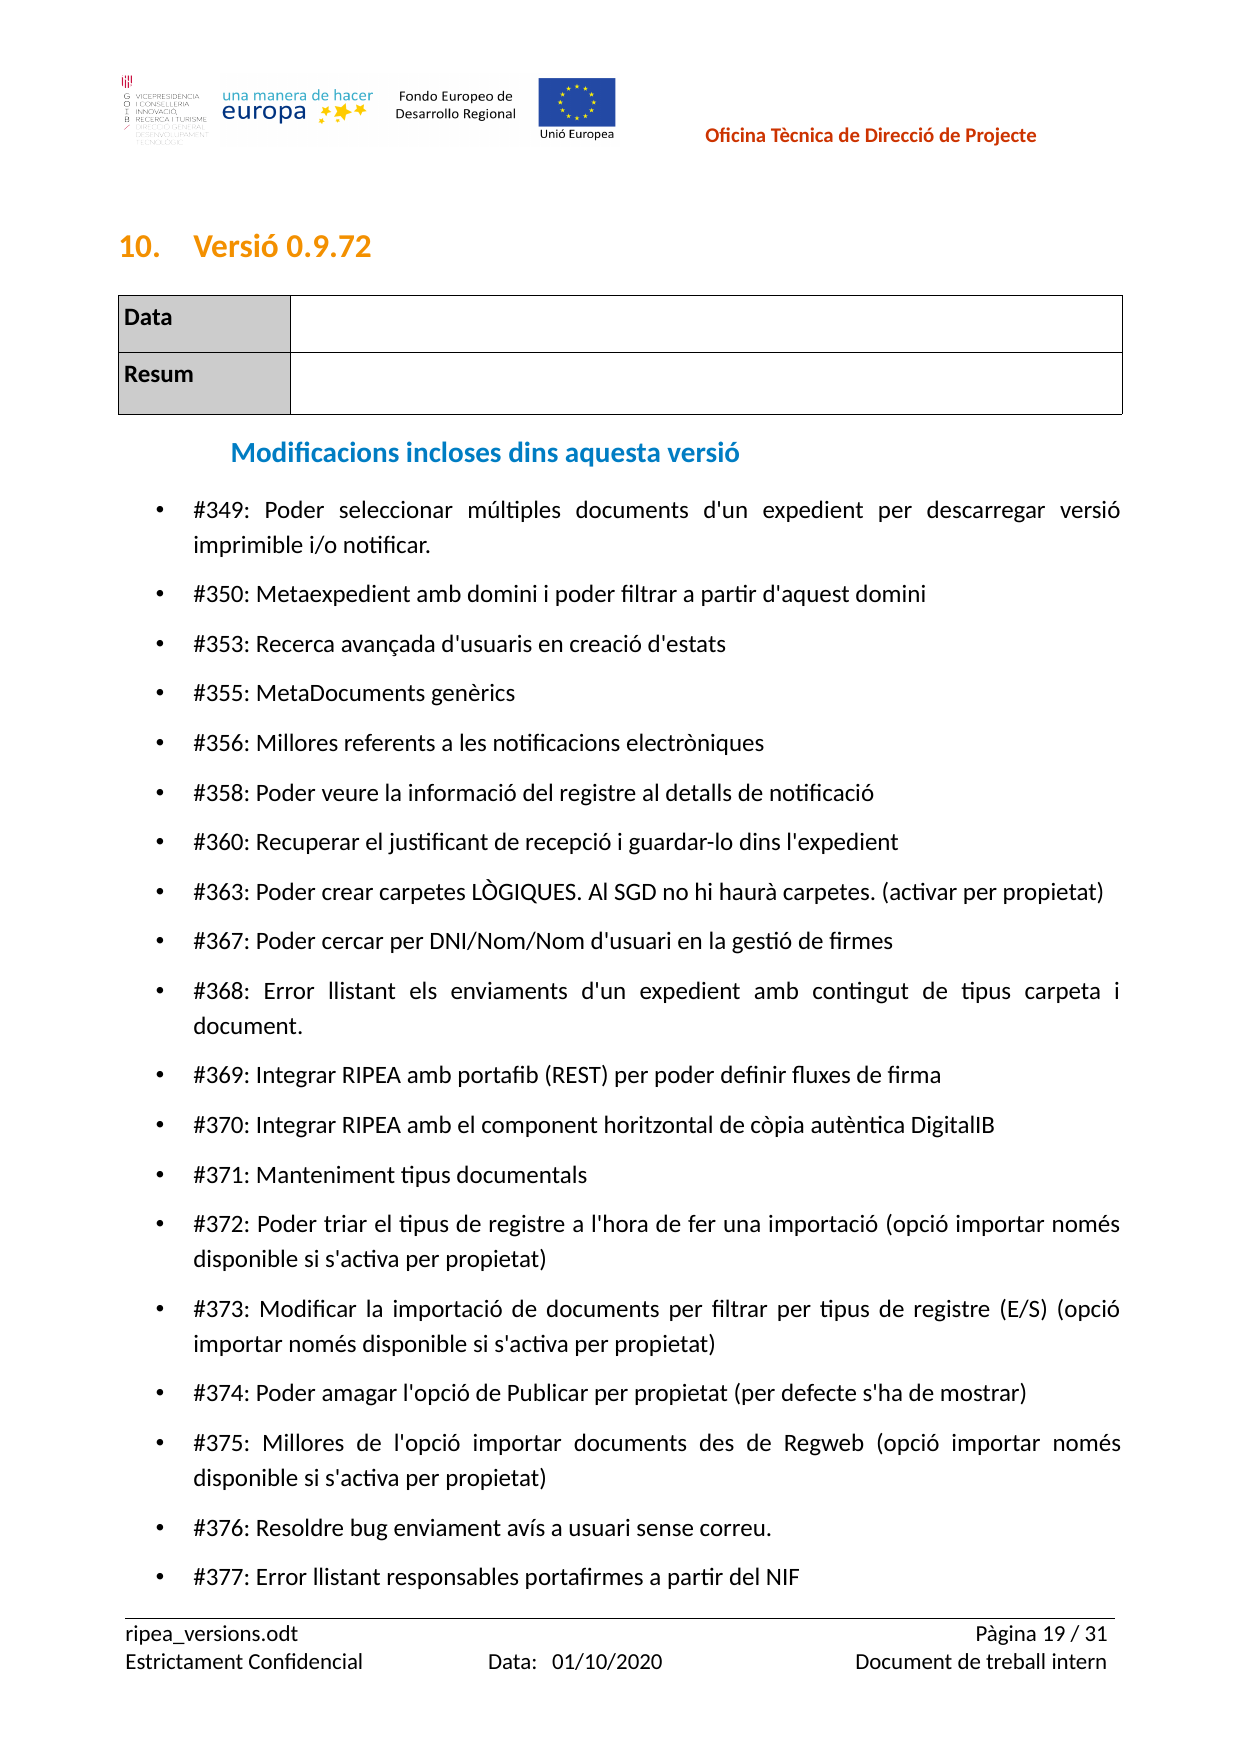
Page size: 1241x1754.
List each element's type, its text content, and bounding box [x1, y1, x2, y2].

table_cell [291, 353, 1122, 414]
list #374: Poder amagar l'opció de Publicar per propietat (per defecte s'ha de mostrar) [156, 1377, 1122, 1408]
picture [219, 73, 621, 147]
list #358: Poder veure la informació del registre al detalls de notificació [156, 777, 1122, 807]
list #367: Poder cercar per DNI/Nom/Nom d'usuari en la gestió de firmes [156, 925, 1122, 956]
list #363: Poder crear carpetes LÒGIQUES. Al SGD no hi haurà carpetes. (activar per propietat) [156, 876, 1122, 906]
list #349: Poder seleccionar múltiples documents d'un expedient per descarregar versió imprimible i/o notificar. [156, 494, 1122, 559]
table_cell Resum [119, 353, 290, 414]
list #368: Error llistant els enviaments d'un expedient amb contingut de tipus carpeta i document. [156, 975, 1122, 1041]
list #353: Recerca avançada d'usuaris en creació d'estats [156, 628, 1122, 658]
list #369: Integrar RIPEA amb portafib (REST) per poder definir fluxes de firma [156, 1059, 1122, 1090]
list #377: Error llistant responsables portafirmes a partir del NIF [156, 1561, 1122, 1592]
list #372: Poder triar el tipus de registre a l'hora de fer una importació (opció importar només disponible si s'activa per propietat) [156, 1208, 1122, 1274]
picture [118, 73, 213, 147]
subtitle Modificacions incloses dins aquesta versió [153, 434, 1122, 470]
list #375: Millores de l'opció importar documents des de Regweb (opció importar només disponible si s'activa per propietat) [156, 1427, 1122, 1493]
list #356: Millores referents a les notificacions electròniques [156, 727, 1122, 758]
table_header Data [119, 296, 290, 352]
subtitle Versió 0.9.72 [118, 225, 1122, 266]
list #376: Resoldre bug enviament avís a usuari sense correu. [156, 1512, 1122, 1542]
table_header [291, 296, 1122, 352]
list #355: MetaDocuments genèrics [156, 677, 1122, 708]
list #370: Integrar RIPEA amb el component horitzontal de còpia autèntica DigitalIB [156, 1109, 1122, 1140]
list #373: Modificar la importació de documents per filtrar per tipus de registre (E/S) (opció importar només disponible si s'activa per propietat) [156, 1293, 1122, 1358]
list #360: Recuperar el justificant de recepció i guardar-lo dins l'expedient [156, 826, 1122, 857]
list #371: Manteniment tipus documentals [156, 1159, 1122, 1189]
list #350: Metaexpedient amb domini i poder filtrar a partir d'aquest domini [156, 578, 1122, 609]
